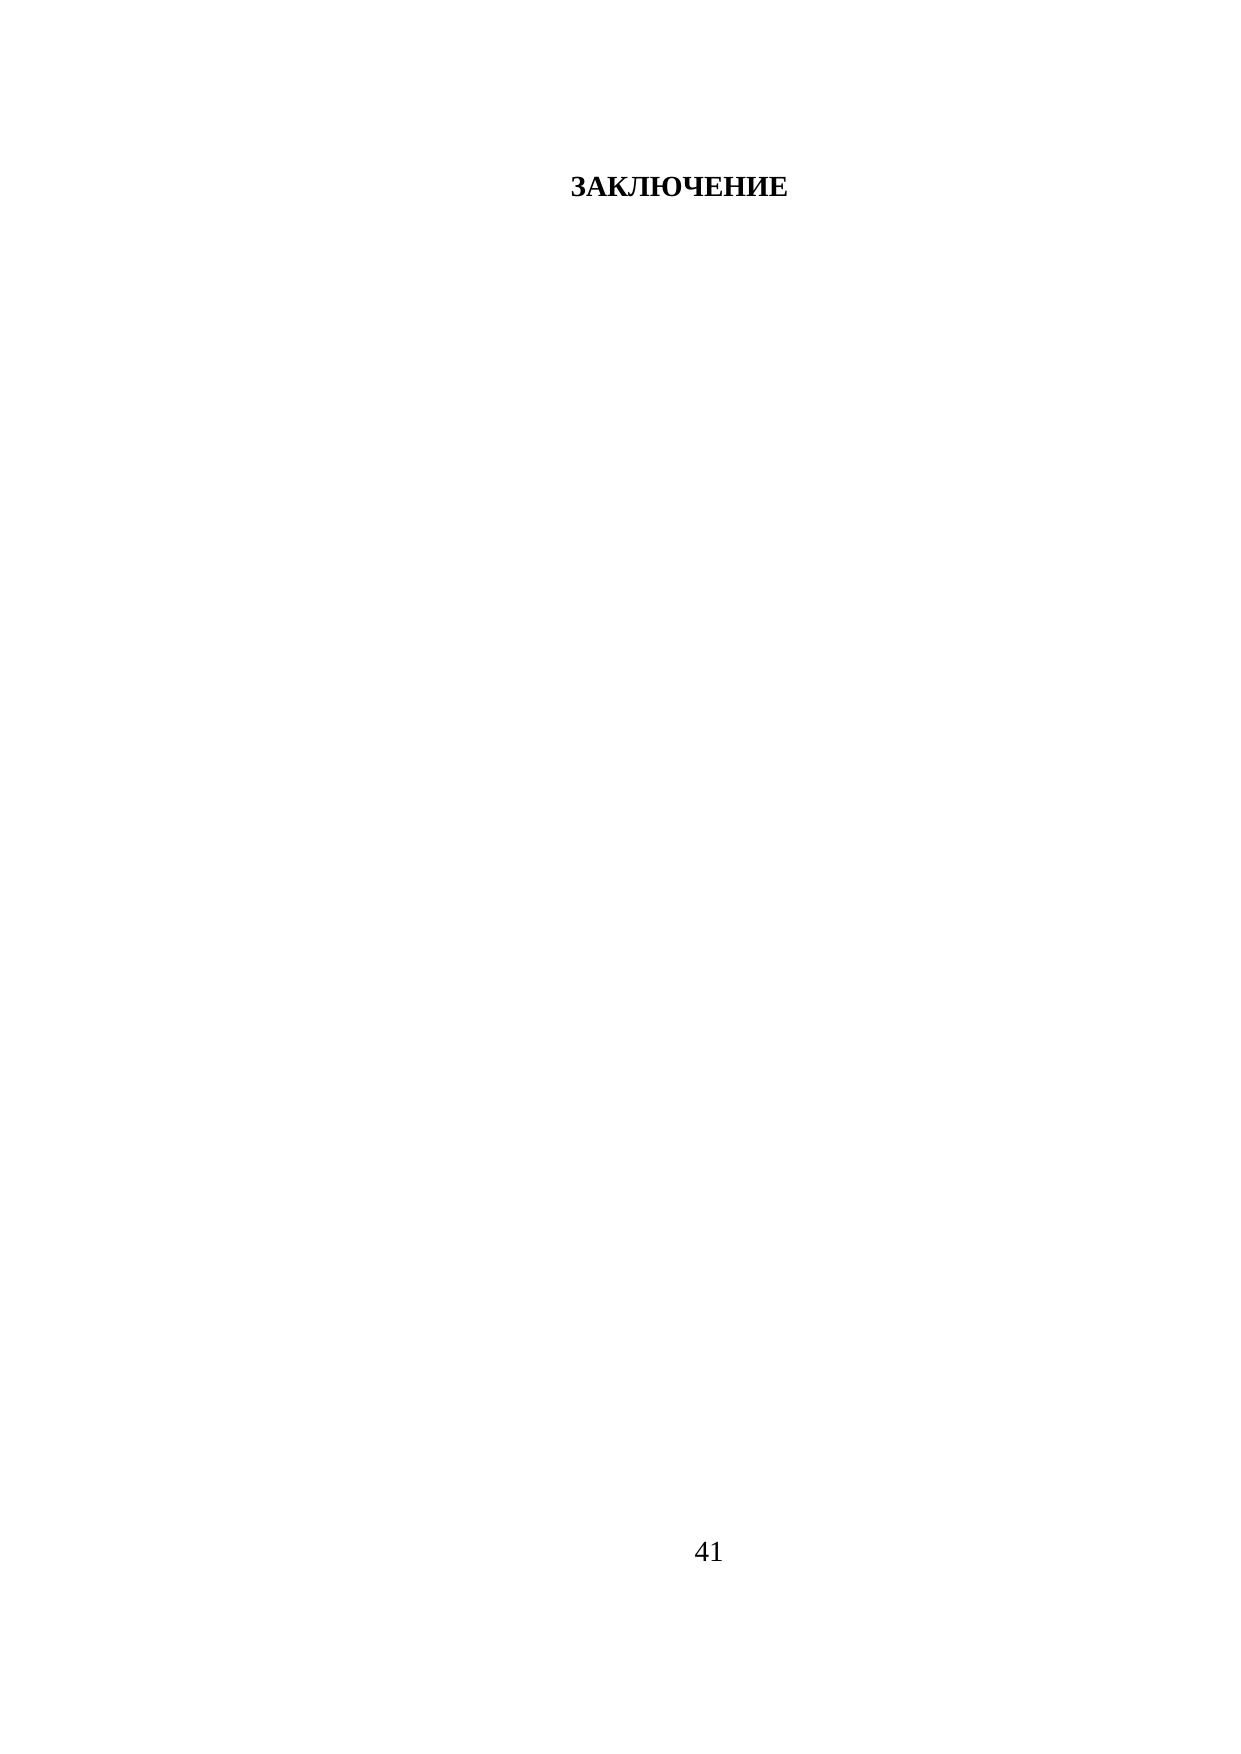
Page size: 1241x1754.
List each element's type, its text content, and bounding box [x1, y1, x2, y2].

subtitle Заключение [177, 169, 1181, 202]
